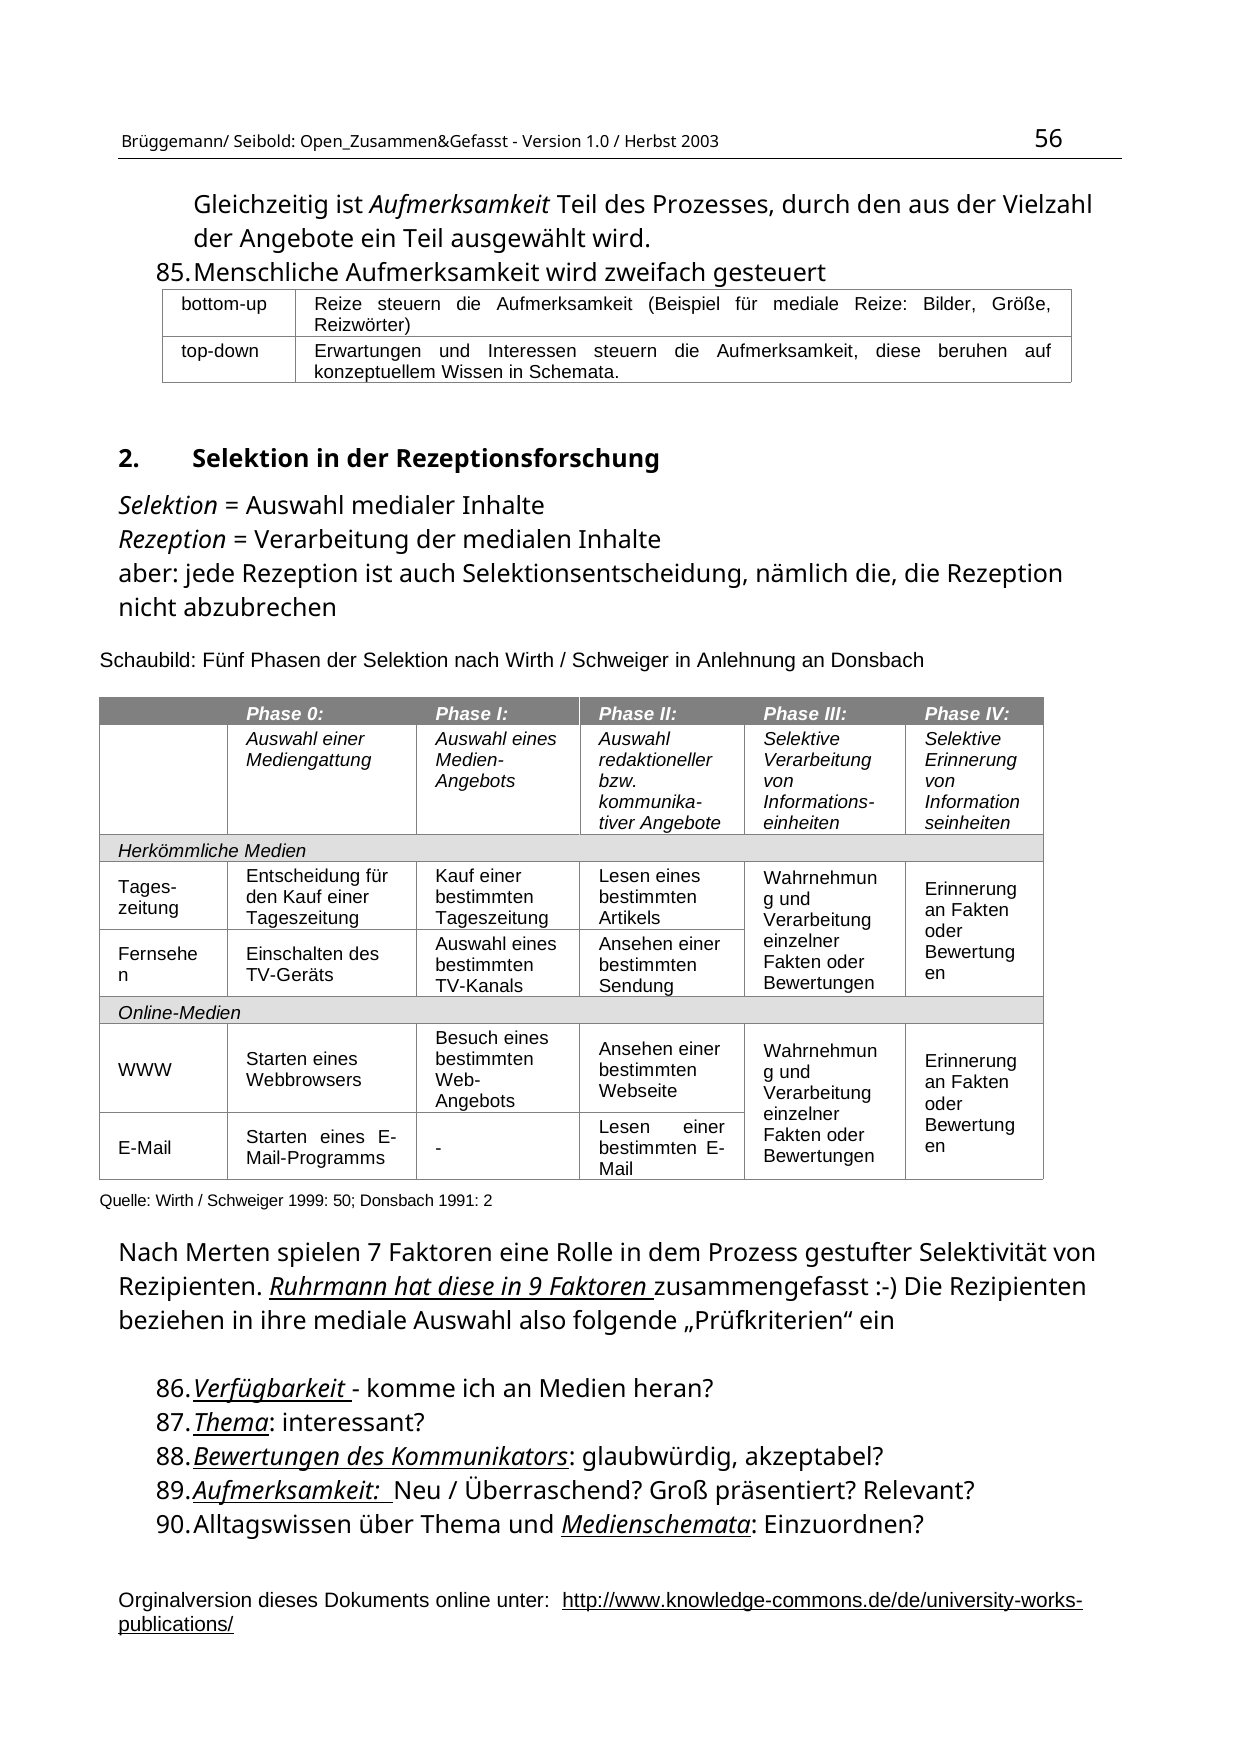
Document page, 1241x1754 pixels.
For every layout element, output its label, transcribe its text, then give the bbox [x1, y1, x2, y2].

table_header Kauf einer bestimmten Tageszeitung [417, 862, 579, 929]
text aber: jede Rezeption ist auch Selektionsentscheidung, nämlich die, die Rezeption nicht abzubrechen [118, 556, 1122, 623]
list Verfügbarkeit - komme ich an Medien heran? [156, 1371, 1122, 1405]
text Quelle: Wirth / Schweiger 1999: 50; Donsbach 1991: 2 [99, 1192, 1122, 1210]
table_cell Starten eines E-Mail-Programms [228, 1113, 416, 1179]
table_cell Auswahl eines bestimmten TV-Kanals [417, 930, 579, 996]
table_header Entscheidung für den Kauf einer Tageszeitung [228, 862, 416, 929]
table_cell Online-Medien [100, 997, 1043, 1023]
table_cell E-Mail [100, 1113, 227, 1179]
list Aufmerksamkeit: Neu / Überraschend? Groß präsentiert? Relevant? [156, 1473, 1122, 1507]
text Rezeption = Verarbeitung der medialen Inhalte [118, 522, 1122, 556]
table_cell Auswahl einer Mediengattung [228, 725, 416, 834]
table_cell Selektive Verarbeitung von Informations­einheiten [745, 725, 905, 834]
table_cell Erwartungen und Interessen steuern die Aufmerksamkeit, diese beruhen auf konzeptuellem Wissen in Schemata. [296, 337, 1071, 382]
table_cell Ansehen einer bestimmten Sendung [580, 930, 744, 996]
table_cell Fernsehen [100, 930, 227, 996]
text Schaubild: Fünf Phasen der Selektion nach Wirth / Schweiger in Anlehnung an Donsbach [99, 648, 1122, 672]
text Nach Merten spielen 7 Faktoren eine Rolle in dem Prozess gestufter Selektivität von Rezipienten. Ruhrmann hat diese in 9 Faktoren zusammengefasst :-) Die Rezipienten beziehen in ihre mediale Auswahl also folgende „Prüfkriterien“ ein [118, 1235, 1122, 1337]
table_header Phase II: [581, 698, 744, 724]
table_cell Einschalten des TV-Geräts [228, 930, 416, 996]
table_cell top-down [163, 337, 295, 382]
table_cell Erinnerung an Fakten oder Bewertungen [906, 1024, 1043, 1179]
list Bewertungen des Kommunikators: glaubwürdig, akzeptabel? [156, 1439, 1122, 1473]
table_header Phase I: [417, 698, 579, 724]
table_header bottom-up [163, 290, 295, 336]
table_header Reize steuern die Aufmerksamkeit (Beispiel für mediale Reize: Bilder, Größe, Reizwörter) [296, 290, 1071, 336]
table_header Lesen eines bestimmten Artikels [580, 862, 744, 929]
table_cell Auswahl redaktioneller bzw. kommuni­ka­tiver Angebote [581, 725, 744, 834]
table_header Phase IV: [906, 698, 1043, 724]
table_cell Selektive Erinnerung von Informations­einheiten [906, 725, 1043, 834]
table_header [100, 698, 227, 724]
table_cell Herkömmliche Medien [100, 835, 1043, 861]
list Menschliche Aufmerksamkeit wird zweifach gesteuert [156, 255, 1122, 289]
table_header Besuch eines bestimmten Web-Angebots [417, 1024, 579, 1112]
subtitle Selektion in der Rezeptionsforschung [118, 441, 1122, 475]
list Alltagswissen über Thema und Medienschemata: Einzuordnen? [156, 1507, 1122, 1541]
table_cell Auswahl eines Medien-Angebots [417, 725, 579, 834]
table_cell Wahrnehmung und Verarbeitung einzelner Fakten oder Bewertungen [745, 1024, 905, 1179]
table_header Phase III: [745, 698, 905, 724]
table_header Starten eines Webbrowsers [228, 1024, 416, 1112]
text Selektion = Auswahl medialer Inhalte [118, 488, 1122, 522]
table_header Ansehen einer bestimmten Webseite [580, 1024, 744, 1112]
table_cell [100, 725, 227, 834]
table_cell Lesen einer bestimmten E-Mail [580, 1113, 744, 1179]
table_cell Wahrnehmung und Verarbeitung einzelner Fakten oder Bewertungen [745, 862, 905, 996]
table_header Phase 0: [228, 698, 416, 724]
table_header WWW [100, 1024, 227, 1112]
table_cell - [417, 1113, 579, 1179]
table_cell Erinnerung an Fakten oder Bewertungen [906, 862, 1043, 996]
list Gleichzeitig ist Aufmerksamkeit Teil des Prozesses, durch den aus der Vielzahl der Angebote ein Teil ausgewählt wird. [156, 187, 1122, 255]
list Thema: interessant? [156, 1405, 1122, 1439]
table_header Tages­‑ zeitung [100, 862, 227, 929]
